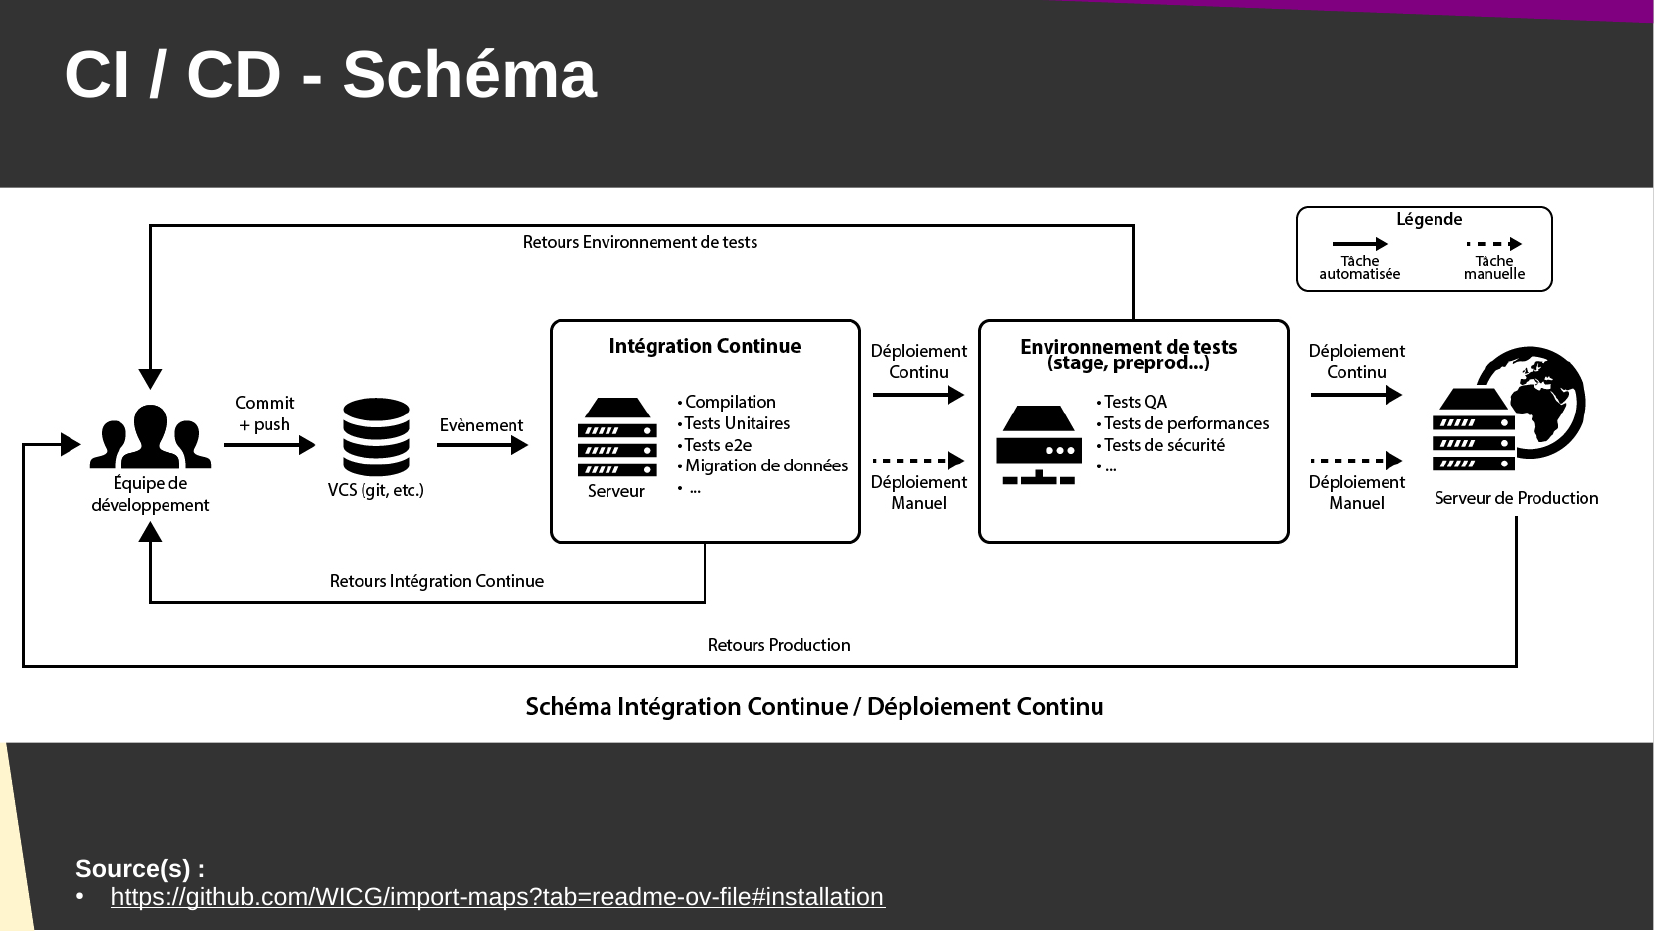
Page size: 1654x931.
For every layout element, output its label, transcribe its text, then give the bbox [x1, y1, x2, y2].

title CI / CD - Schéma [64, 37, 1471, 119]
text_box [0, 187, 1654, 931]
text_box Source(s) : https://github.com/WICG/import-maps?tab=readme-ov-file#installation [60, 838, 1546, 919]
picture [22, 206, 1632, 724]
text_box [1042, 0, 1654, 24]
